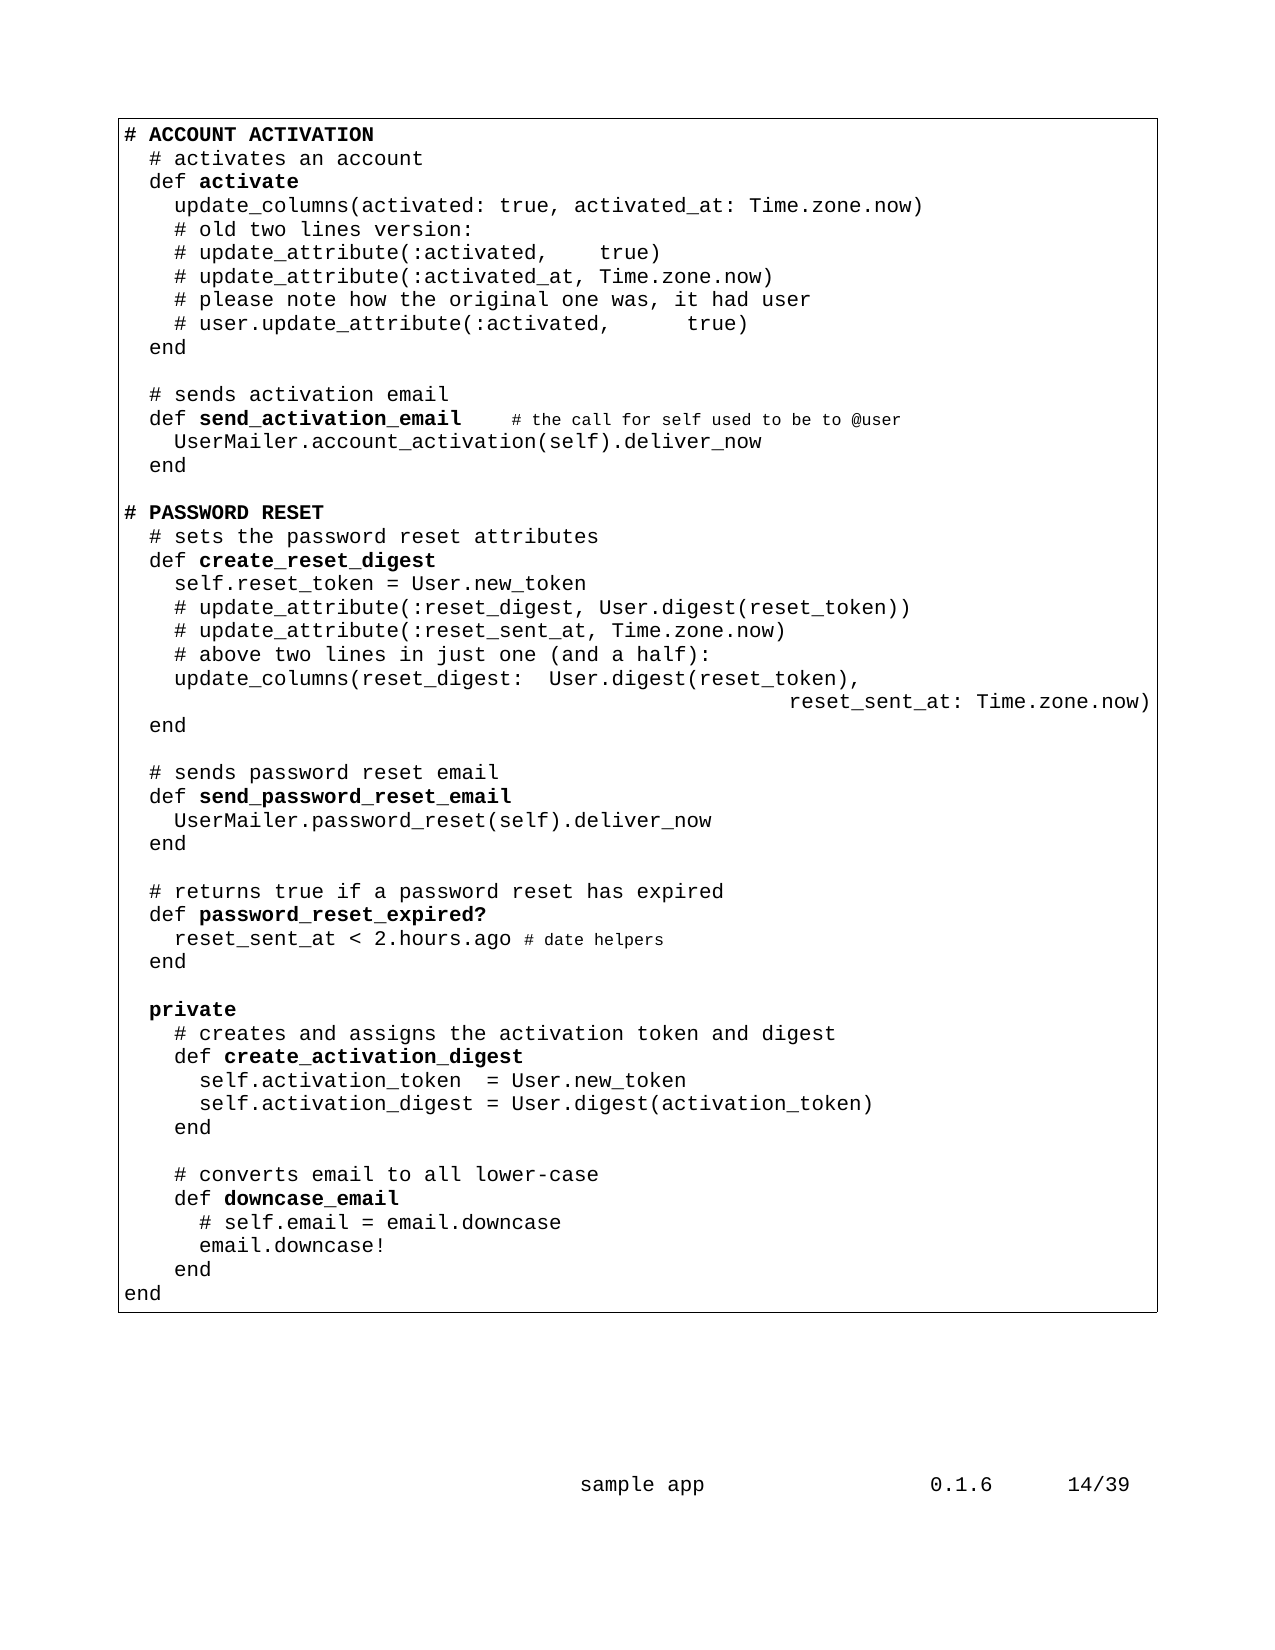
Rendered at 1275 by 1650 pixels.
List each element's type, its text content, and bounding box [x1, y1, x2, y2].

table_header # ACCOUNT ACTIVATION # activates an account def activate update_columns(activated: true, activated_at: Time.zone.now) # old two lines version: # update_attribute(:activated, true) # update_attribute(:activated_at, Time.zone.now) # please note how the original one was, it had user # user.update_attribute(:activated, true) end # sends activation email def send_activation_email # the call for self used to be to @user UserMailer.account_activation(self).deliver_now end # PASSWORD RESET # sets the password reset attributes def create_reset_digest self.reset_token = User.new_token # update_attribute(:reset_digest, User.digest(reset_token)) # update_attribute(:reset_sent_at, Time.zone.now) # above two lines in just one (and a half): update_columns(reset_digest: User.digest(reset_token), reset_sent_at: Time.zone.now) end # sends password reset email def send_password_reset_email UserMailer.password_reset(self).deliver_now end # returns true if a password reset has expired def password_reset_expired? reset_sent_at < 2.hours.ago # date helpers end private # creates and assigns the activation token and digest def create_activation_digest self.activation_token = User.new_token self.activation_digest = User.digest(activation_token) end # converts email to all lower-case def downcase_email # self.email = email.downcase email.downcase! end end [119, 119, 1157, 1312]
